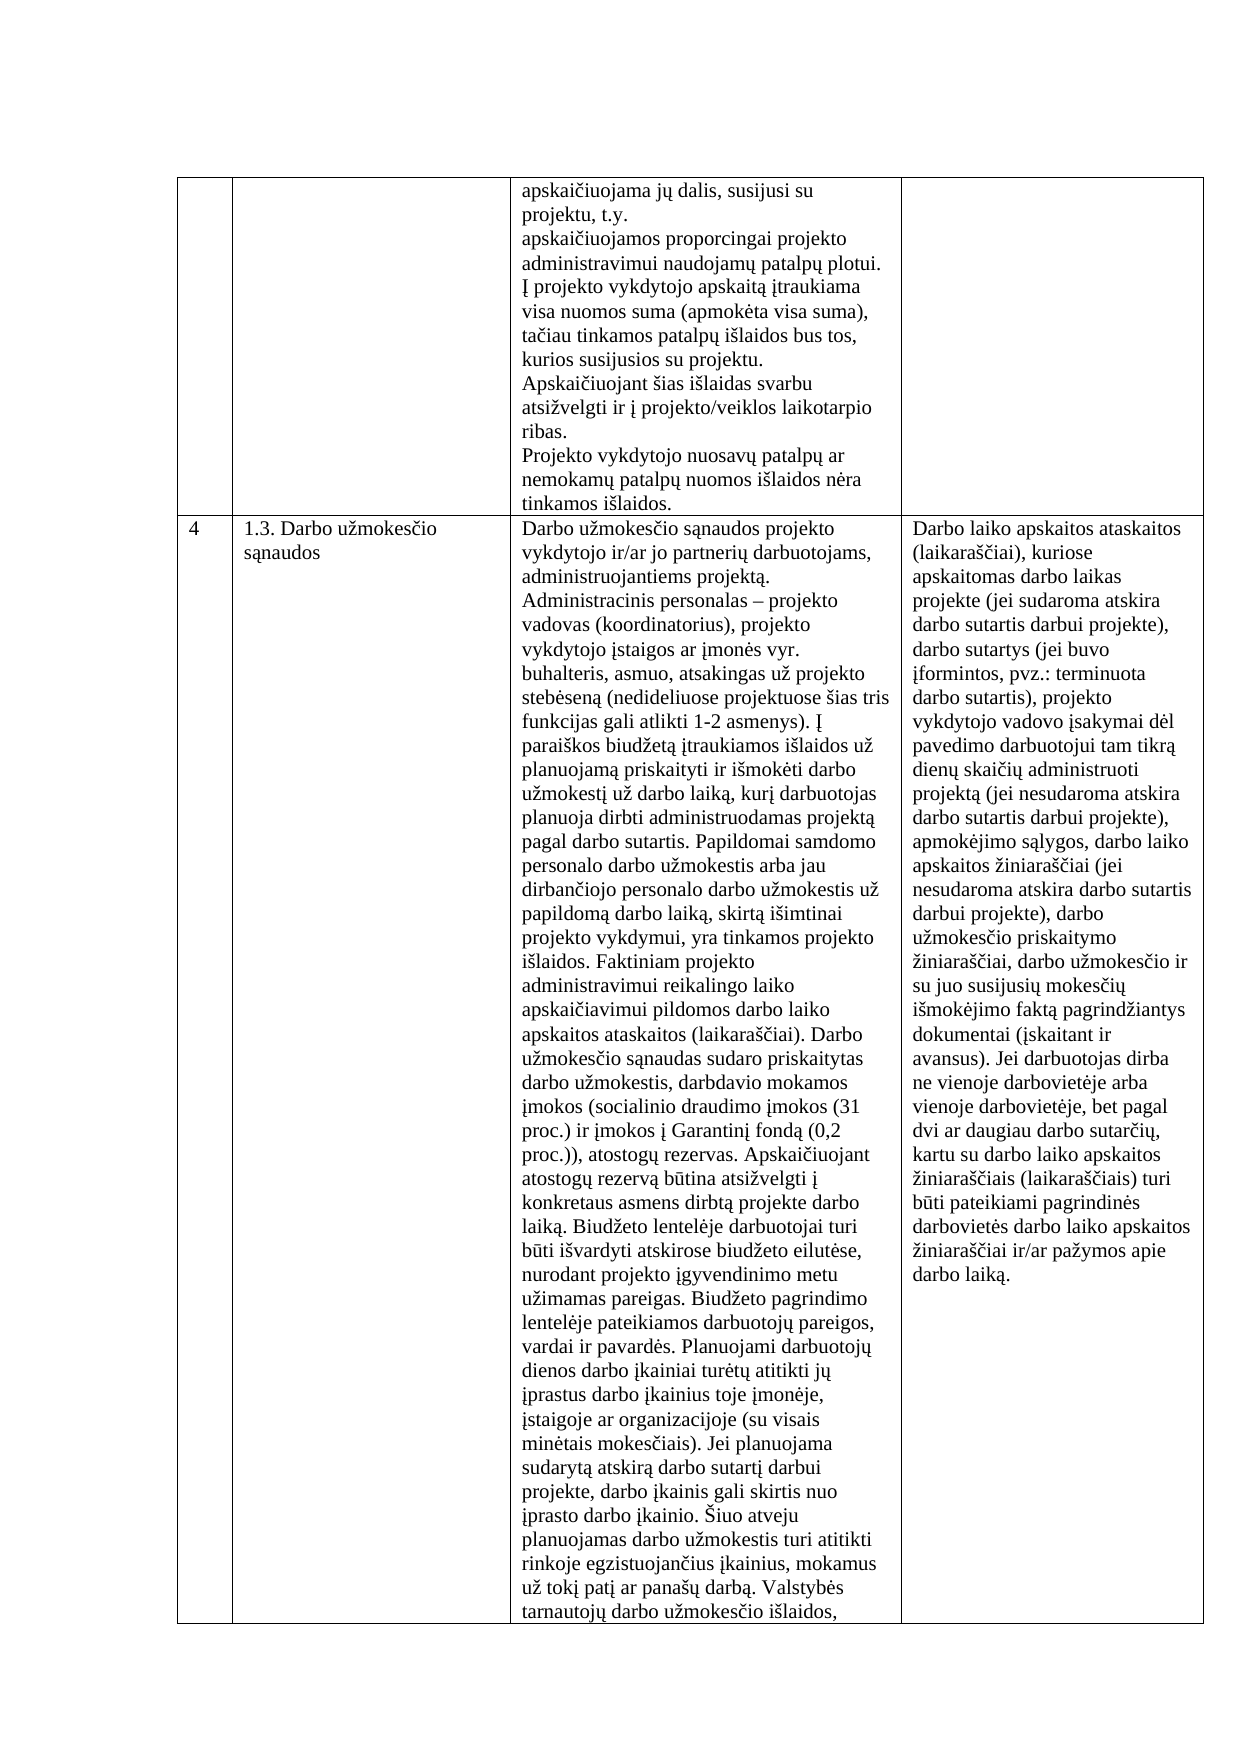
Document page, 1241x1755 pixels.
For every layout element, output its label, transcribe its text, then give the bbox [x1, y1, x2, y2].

table_cell Darbo laiko apskaitos ataskaitos (laikaraščiai), kuriose apskaitomas darbo laikas projekte (jei sudaroma atskira darbo sutartis darbui projekte), darbo sutartys (jei buvo įformintos, pvz.: terminuota darbo sutartis), projekto vykdytojo vadovo įsakymai dėl pavedimo darbuotojui tam tikrą dienų skaičių administruoti projektą (jei nesudaroma atskira darbo sutartis darbui projekte), apmokėjimo sąlygos, darbo laiko apskaitos žiniaraščiai (jei nesudaroma atskira darbo sutartis darbui projekte), darbo užmokesčio priskaitymo žiniaraščiai, darbo užmokesčio ir su juo susijusių mokesčių išmokėjimo faktą pagrindžiantys dokumentai (įskaitant ir avansus). Jei darbuotojas dirba ne vienoje darbovietėje arba vienoje darbovietėje, bet pagal dvi ar daugiau darbo sutarčių, kartu su darbo laiko apskaitos žiniaraščiais (laikaraščiais) turi būti pateikiami pagrindinės darbovietės darbo laiko apskaitos žiniaraščiai ir/ar pažymos apie darbo laiką. [902, 516, 1203, 1623]
table_cell [178, 178, 232, 515]
table_cell 1.3. Darbo užmokesčio sąnaudos [233, 516, 510, 1623]
table_cell apskaičiuojama jų dalis, susijusi su projektu, t.y. apskaičiuojamos proporcingai projekto administravimui naudojamų patalpų plotui. Į projekto vykdytojo apskaitą įtraukiama visa nuomos suma (apmokėta visa suma), tačiau tinkamos patalpų išlaidos bus tos, kurios susijusios su projektu. Apskaičiuojant šias išlaidas svarbu atsižvelgti ir į projekto/veiklos laikotarpio ribas. Projekto vykdytojo nuosavų patalpų ar nemokamų patalpų nuomos išlaidos nėra tinkamos išlaidos. [511, 178, 901, 515]
table_cell 4 [178, 516, 232, 1623]
table_cell [902, 178, 1203, 515]
table_cell [233, 178, 510, 515]
table_cell Darbo užmokesčio sąnaudos projekto vykdytojo ir/ar jo partnerių darbuotojams, administruojantiems projektą. Administracinis personalas – projekto vadovas (koordinatorius), projekto vykdytojo įstaigos ar įmonės vyr. buhalteris, asmuo, atsakingas už projekto stebėseną (nedideliuose projektuose šias tris funkcijas gali atlikti 1-2 asmenys). Į paraiškos biudžetą įtraukiamos išlaidos už planuojamą priskaityti ir išmokėti darbo užmokestį už darbo laiką, kurį darbuotojas planuoja dirbti administruodamas projektą pagal darbo sutartis. Papildomai samdomo personalo darbo užmokestis arba jau dirbančiojo personalo darbo užmokestis už papildomą darbo laiką, skirtą išimtinai projekto vykdymui, yra tinkamos projekto išlaidos. Faktiniam projekto administravimui reikalingo laiko apskaičiavimui pildomos darbo laiko apskaitos ataskaitos (laikaraščiai). Darbo užmokesčio sąnaudas sudaro priskaitytas darbo užmokestis, darbdavio mokamos įmokos (socialinio draudimo įmokos (31 proc.) ir įmokos į Garantinį fondą (0,2 proc.)), atostogų rezervas. Apskaičiuojant atostogų rezervą būtina atsižvelgti į konkretaus asmens dirbtą projekte darbo laiką. Biudžeto lentelėje darbuotojai turi būti išvardyti atskirose biudžeto eilutėse, nurodant projekto įgyvendinimo metu užimamas pareigas. Biudžeto pagrindimo lentelėje pateikiamos darbuotojų pareigos, vardai ir pavardės. Planuojami darbuotojų dienos darbo įkainiai turėtų atitikti jų įprastus darbo įkainius toje įmonėje, įstaigoje ar organizacijoje (su visais minėtais mokesčiais). Jei planuojama sudarytą atskirą darbo sutartį darbui projekte, darbo įkainis gali skirtis nuo įprasto darbo įkainio. Šiuo atveju planuojamas darbo užmokestis turi atitikti rinkoje egzistuojančius įkainius, mokamus už tokį patį ar panašų darbą. Valstybės tarnautojų darbo užmokesčio išlaidos, [511, 516, 901, 1623]
